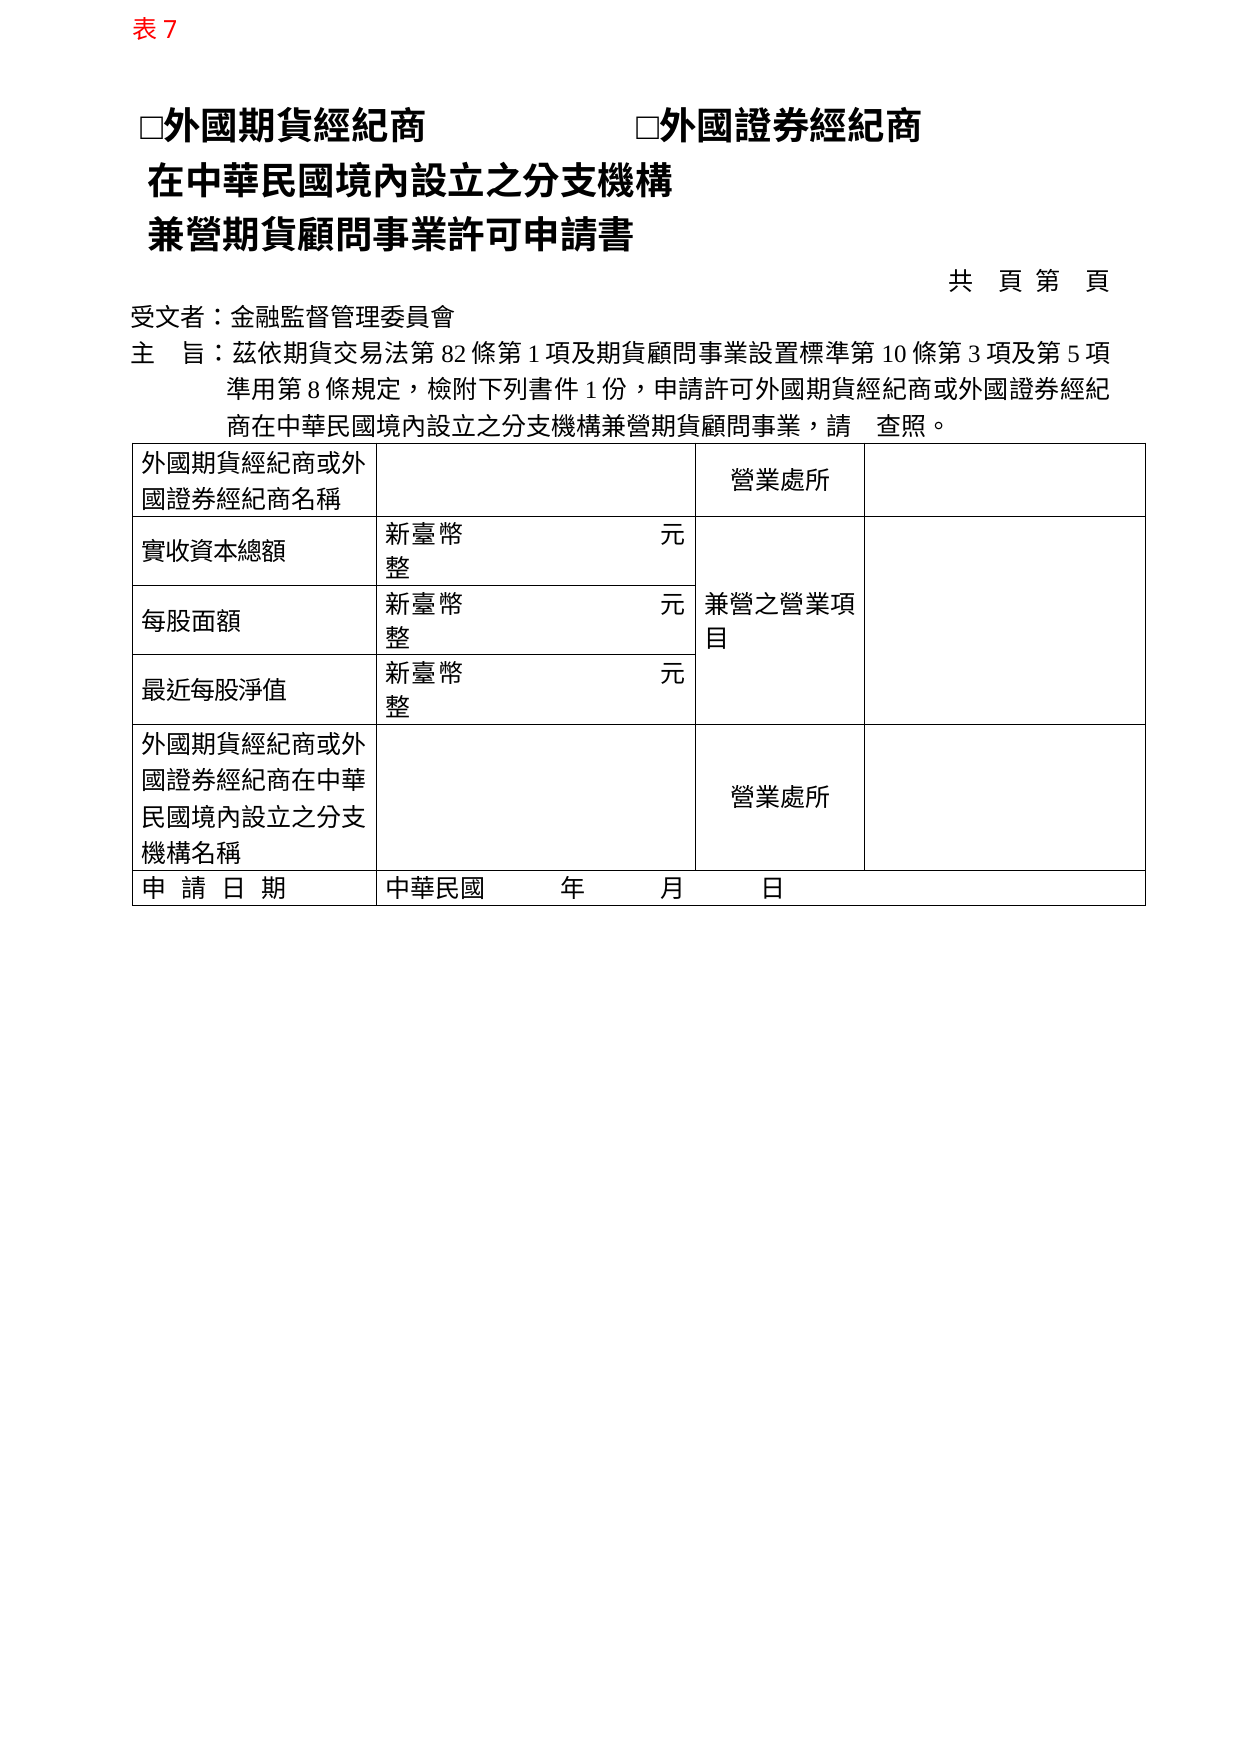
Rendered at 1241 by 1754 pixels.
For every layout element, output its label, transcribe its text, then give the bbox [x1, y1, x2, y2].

table_cell 中華民國 年 月 日 [377, 871, 1145, 905]
subtitle □外國期貨經紀商 □外國證券經紀商 [124, 96, 1110, 151]
table_cell [377, 725, 695, 869]
table_cell [865, 517, 1145, 723]
table_cell 營業處所 [696, 725, 864, 869]
subtitle 共 頁 第 頁 [121, 259, 1110, 297]
table_cell 兼營之營業項目 [696, 517, 864, 723]
subtitle 兼營期貨顧問事業許可申請書 [147, 205, 1110, 259]
table_cell 外國期貨經紀商或外國證券經紀商在中華民國境內設立之分支機構名稱 [133, 725, 376, 869]
table_header 外國期貨經紀商或外國證券經紀商名稱 [133, 444, 376, 516]
table_cell 新臺幣 元整 [377, 586, 695, 654]
text 主 旨：茲依期貨交易法第82條第1項及期貨顧問事業設置標準第10條第3項及第5項準用第8條規定，檢附下列書件1份，申請許可外國期貨經紀商或外國證券經紀商在中華民國境內設立之分支機構兼營期貨顧問事業，請 查照。 [130, 334, 1110, 442]
table_cell 每股面額 [133, 586, 376, 654]
text 受文者：金融監督管理委員會 [130, 297, 1110, 334]
table_cell 申 請 日 期 [133, 871, 376, 905]
table_cell 新臺幣 元整 [377, 655, 695, 723]
subtitle [117, 4, 205, 61]
table_header 營業處所 [696, 444, 864, 516]
table_cell [865, 725, 1145, 869]
subtitle 在中華民國境內設立之分支機構 [147, 151, 1110, 205]
table_cell 新臺幣 元整 [377, 517, 695, 585]
table_header [865, 444, 1145, 516]
text 表7 [132, 12, 190, 46]
table_header [377, 444, 695, 516]
table_cell 實收資本總額 [133, 517, 376, 585]
table_cell 最近每股淨值 [133, 655, 376, 723]
